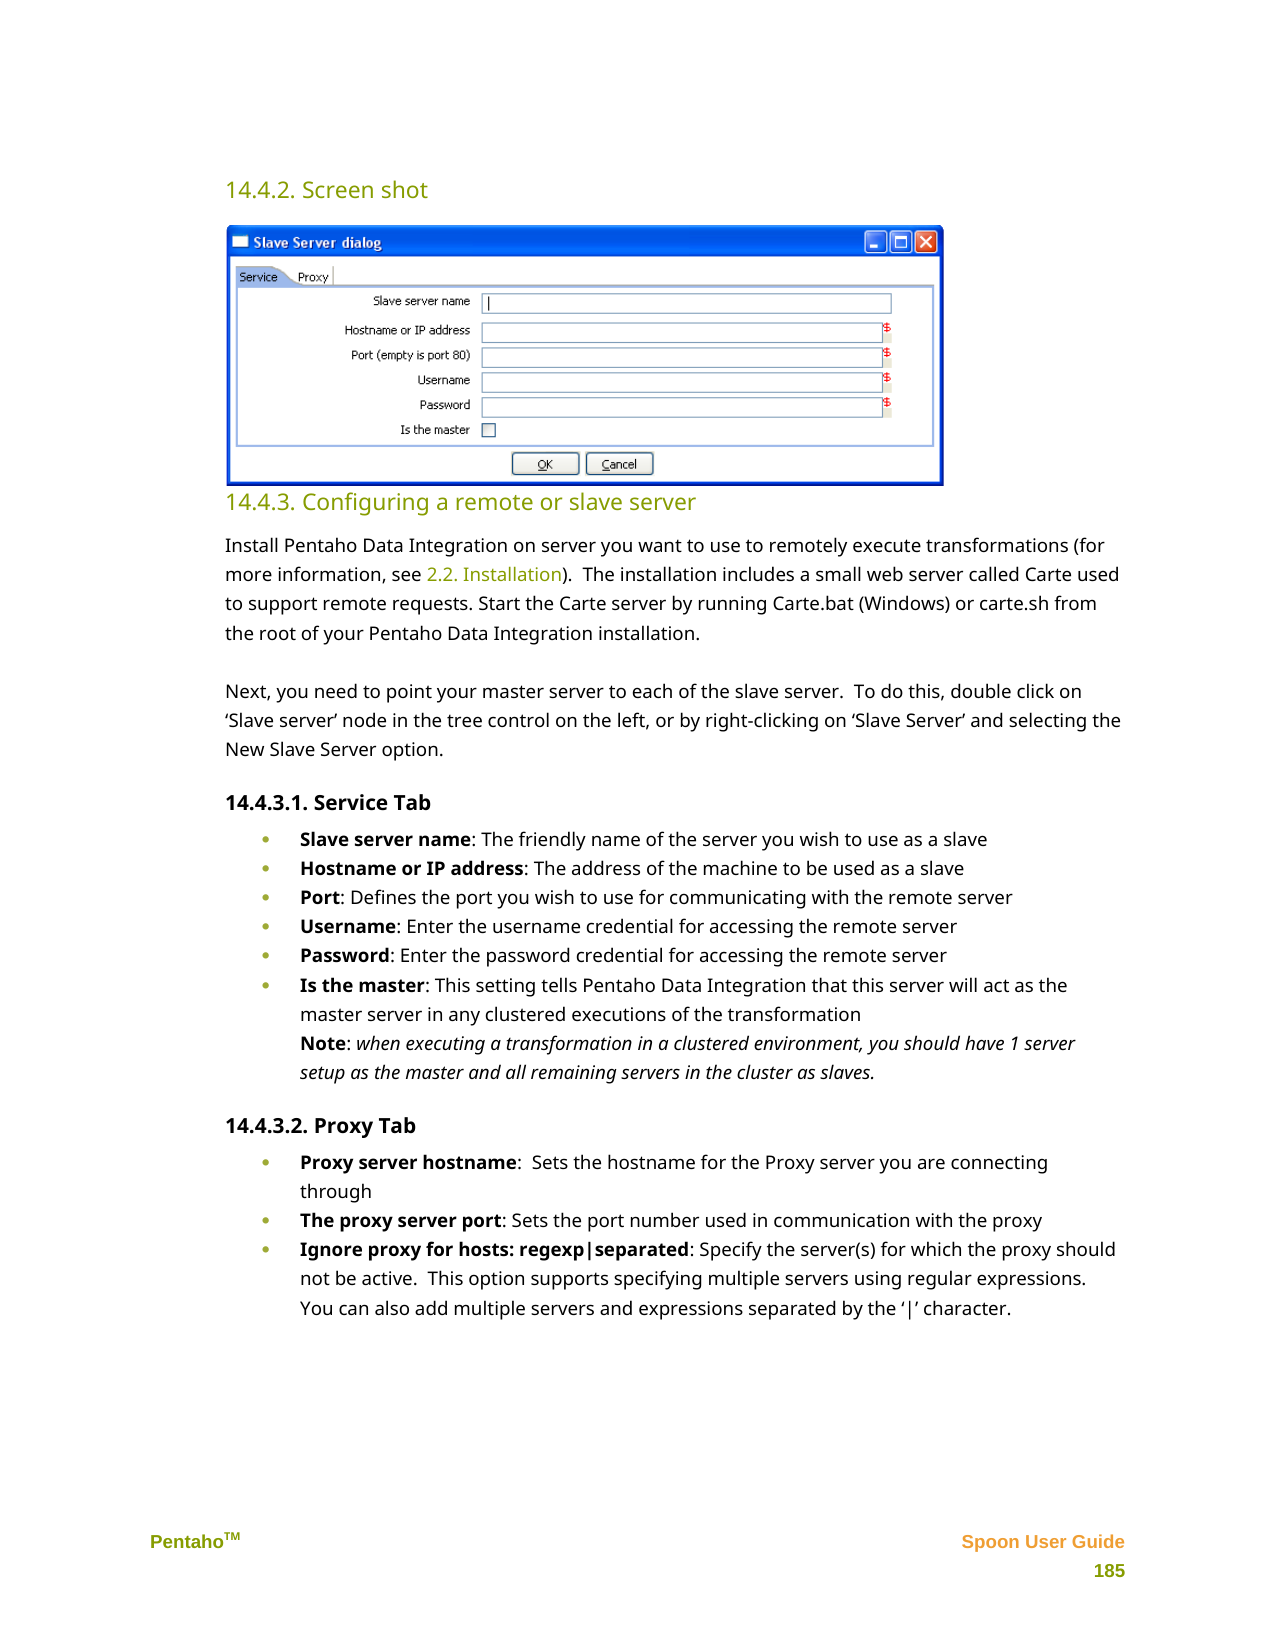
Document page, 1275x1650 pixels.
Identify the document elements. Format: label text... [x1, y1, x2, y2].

text Note: when executing a transformation in a clustered environment, you should have 1 server setup as the master and all remaining servers in the cluster as slaves. [300, 1027, 1125, 1085]
list Ignore proxy for hosts: regexp|separated: Specify the server(s) for which the proxy should not be active. This option supports specifying multiple servers using regular expressions. You can also add multiple servers and expressions separated by the ‘|’ character. [262, 1233, 1125, 1321]
list Slave server name: The friendly name of the server you wish to use as a slave [262, 823, 1125, 852]
list Password: Enter the password credential for accessing the remote server [262, 939, 1125, 969]
subtitle 14.4.3.2. Proxy Tab [225, 1110, 1125, 1139]
picture [226, 225, 944, 486]
text Install Pentaho Data Integration on server you want to use to remotely execute transformations (for more information, see 2.2. Installation). The installation includes a small web server called Carte used to support remote requests. Start the Carte server by running Carte.bat (Windows) or carte.sh from the root of your Pentaho Data Integration installation. [225, 529, 1125, 646]
list Proxy server hostname: Sets the hostname for the Proxy server you are connecting through [262, 1146, 1125, 1204]
text Next, you need to point your master server to each of the slave server. To do this, double click on ‘Slave server’ node in the tree control on the left, or by right-clicking on ‘Slave Server’ and selecting the New Slave Server option. [225, 675, 1125, 762]
list Port: Defines the port you wish to use for communicating with the remote server [262, 881, 1125, 910]
list Is the master: This setting tells Pentaho Data Integration that this server will act as the master server in any clustered executions of the transformation [262, 969, 1125, 1027]
list Hostname or IP address: The address of the machine to be used as a slave [262, 852, 1125, 881]
subtitle 14.4.2. Screen shot [225, 175, 1125, 204]
list The proxy server port: Sets the port number used in communication with the proxy [262, 1204, 1125, 1233]
subtitle 14.4.3. Configuring a remote or slave server [225, 486, 1125, 517]
list Username: Enter the username credential for accessing the remote server [262, 910, 1125, 939]
subtitle 14.4.3.1. Service Tab [225, 787, 1125, 817]
